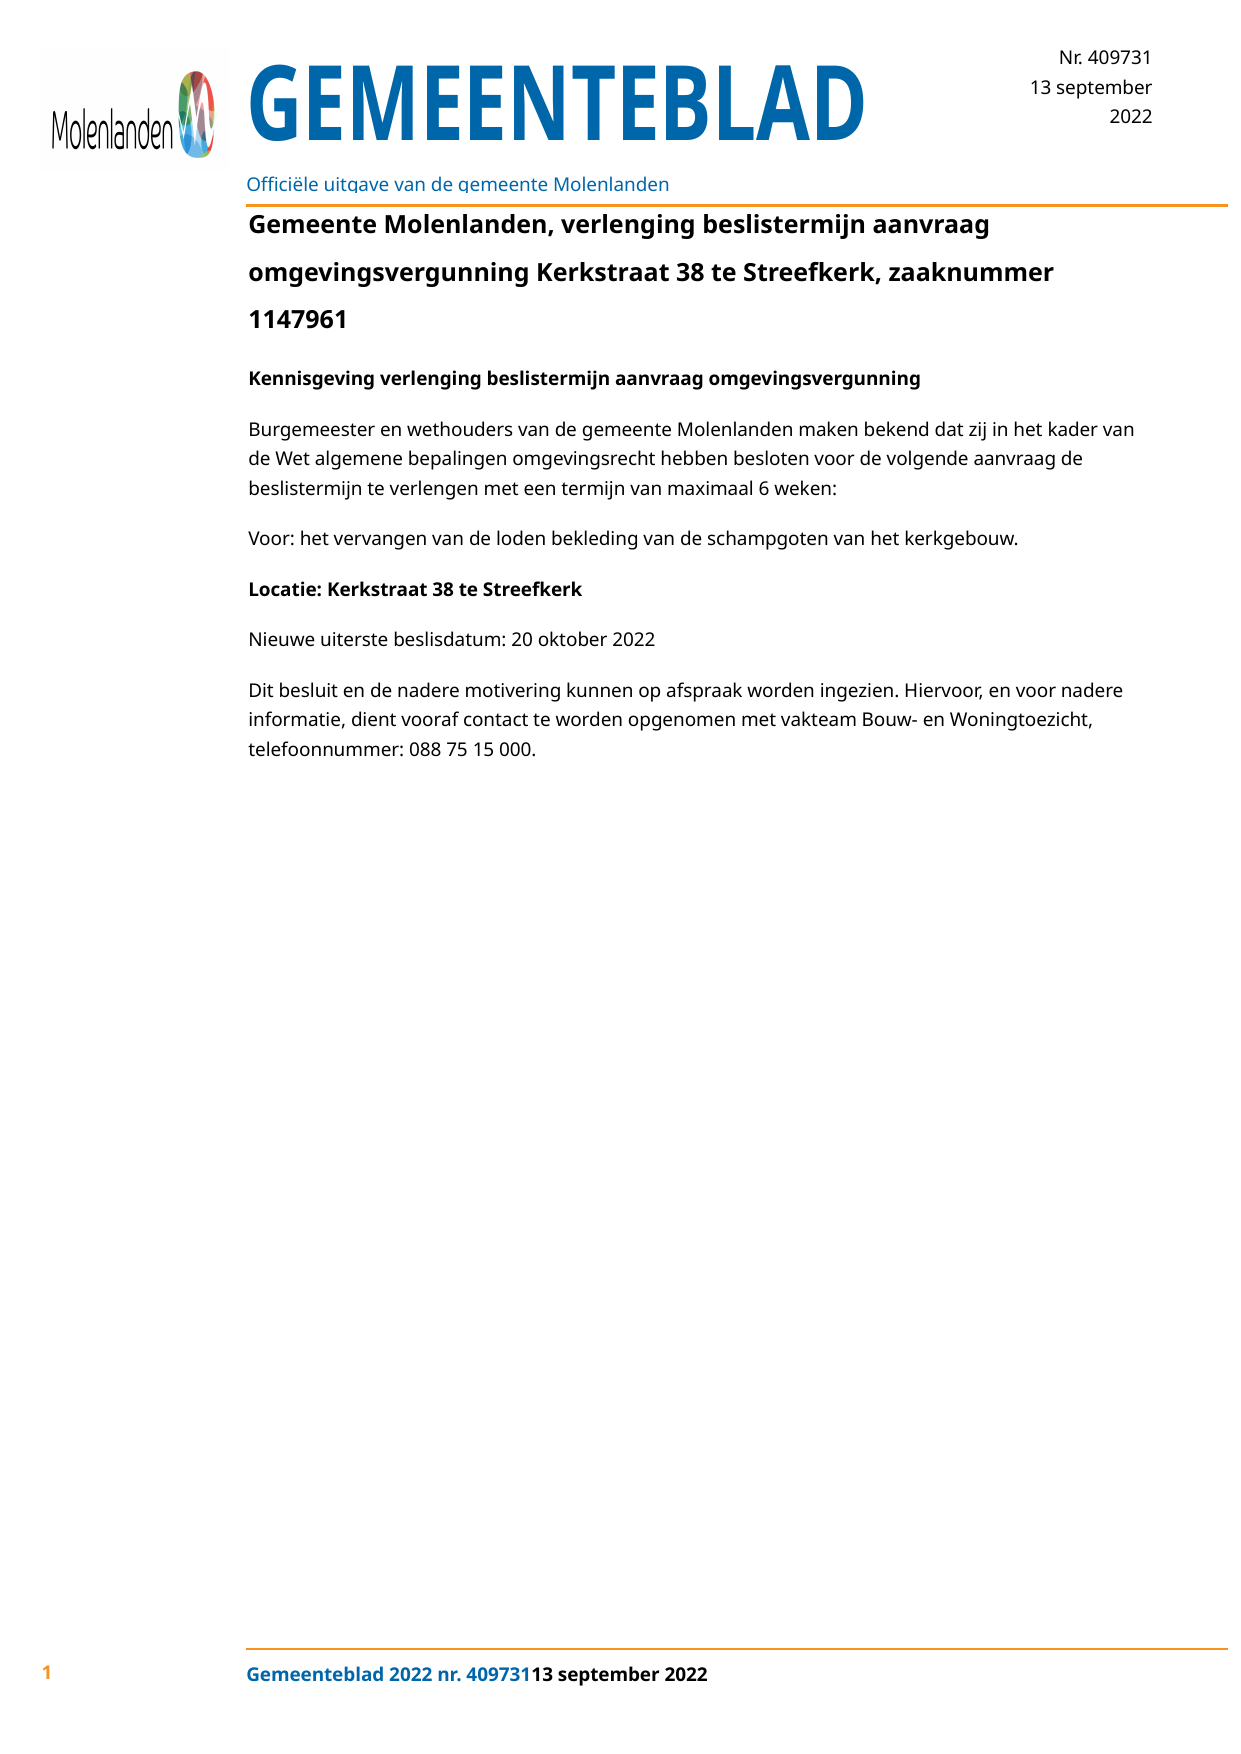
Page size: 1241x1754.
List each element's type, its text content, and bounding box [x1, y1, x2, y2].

text Locatie: Kerkstraat 38 te Streefkerk [248, 576, 1152, 602]
text Burgemeester en wethouders van de gemeente Molenlanden maken bekend dat zij in het kader van de Wet algemene bepalingen omgevingsrecht hebben besloten voor de volgende aanvraag de beslistermijn te verlengen met een termijn van maximaal 6 weken: [248, 416, 1152, 501]
text Gemeente Molenlanden, verlenging beslistermijn aanvraag omgevingsvergunning Kerkstraat 38 te Streefkerk, zaaknummer 1147961 [248, 207, 1152, 336]
text Dit besluit en de nadere motivering kunnen op afspraak worden ingezien. Hiervoor, en voor nadere informatie, dient vooraf contact te worden opgenomen met vakteam Bouw- en Woningtoezicht, telefoonnummer: 088 75 15 000. [248, 677, 1152, 762]
text Voor: het vervangen van de loden bekleding van de schampgoten van het kerkgebouw. [248, 526, 1152, 551]
text Nieuwe uiterste beslisdatum: 20 oktober 2022 [248, 626, 1152, 652]
picture [41, 47, 231, 172]
text Kennisgeving verlenging beslistermijn aanvraag omgevingsvergunning [248, 366, 1152, 391]
